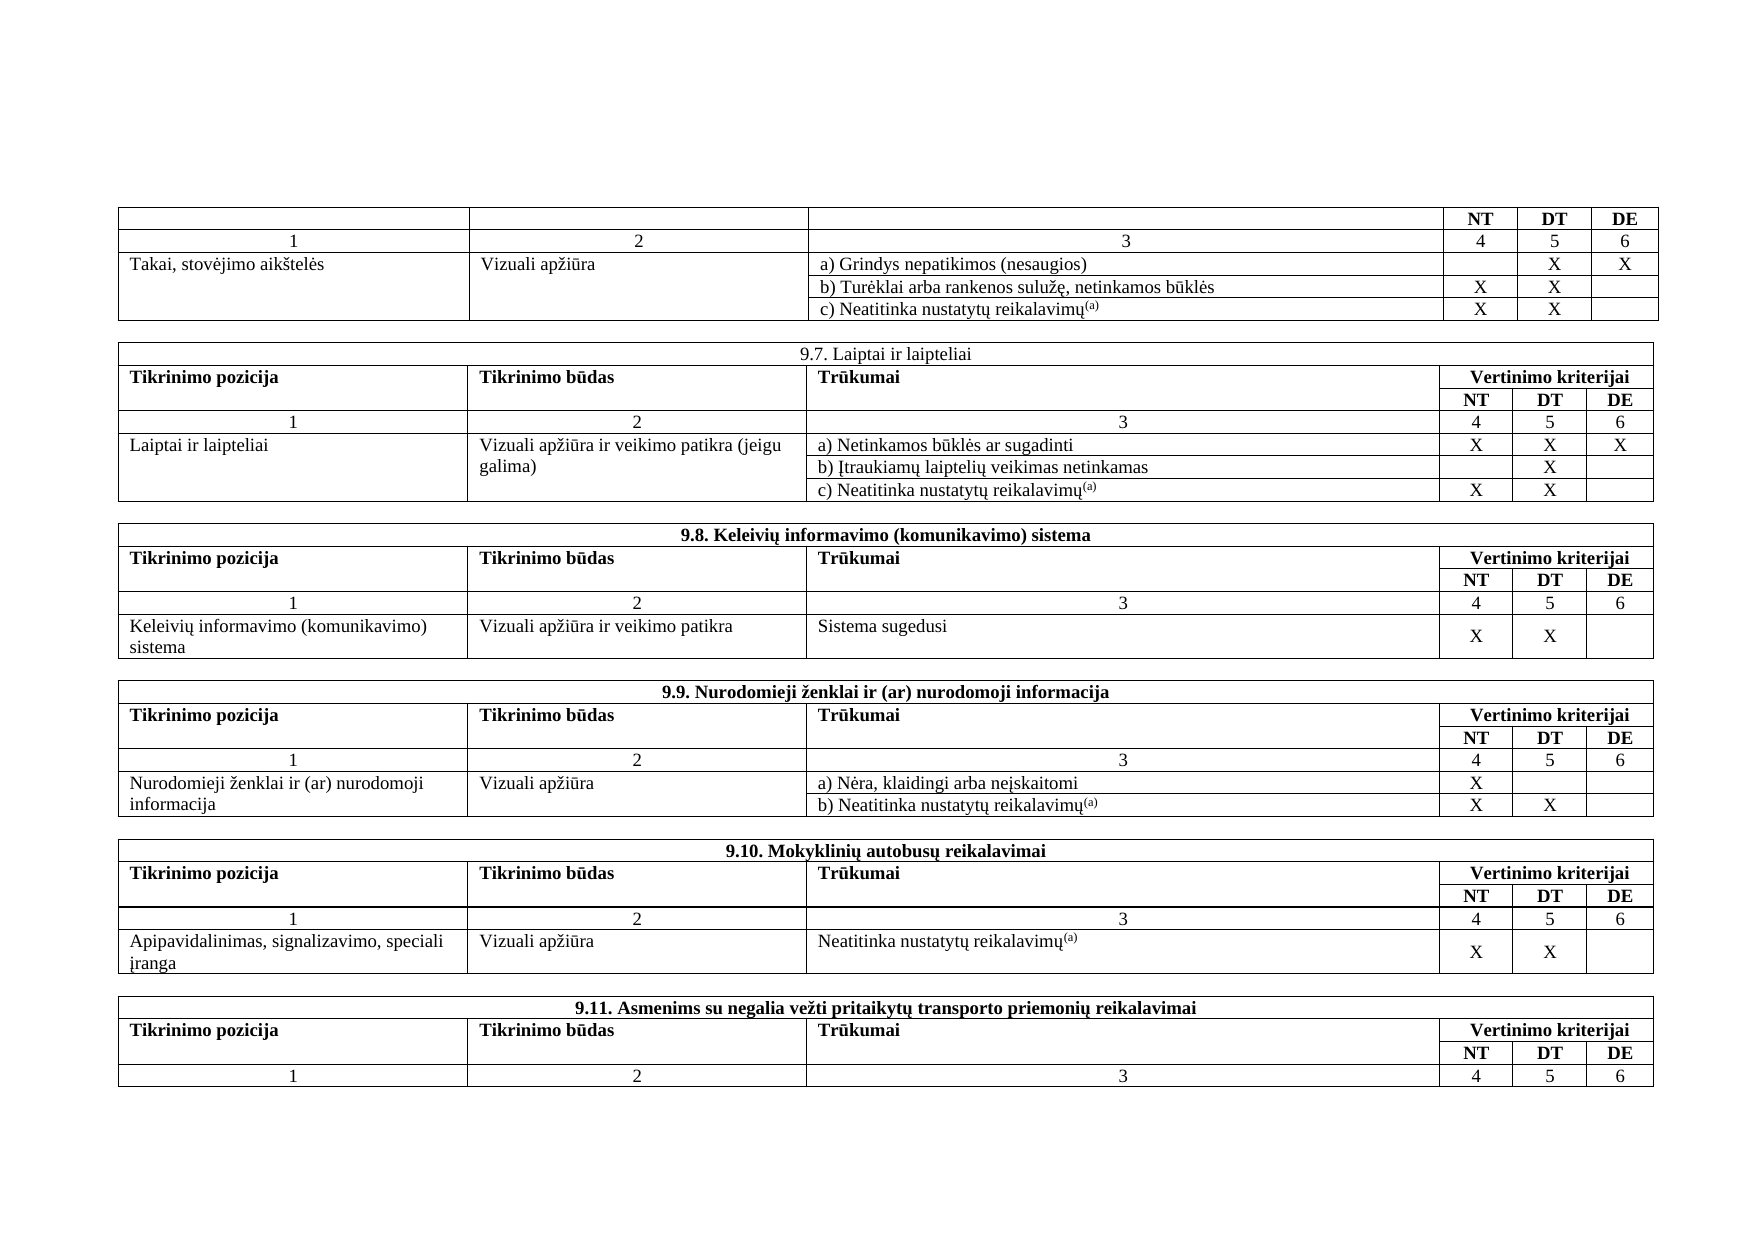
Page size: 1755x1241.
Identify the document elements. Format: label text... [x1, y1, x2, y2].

table_cell DE [1587, 727, 1653, 748]
table_cell X [1440, 930, 1512, 973]
table_cell 2 [468, 749, 806, 771]
table_cell [1513, 772, 1586, 793]
table_cell Tikrinimo būdas [468, 547, 806, 591]
table_cell DT [1513, 727, 1586, 748]
table_cell Vizuali apžiūra [468, 772, 806, 816]
table_cell [1587, 930, 1653, 973]
table_cell b) Neatitinka nustatytų reikalavimų(a) [807, 794, 1439, 816]
table_cell 5 [1518, 230, 1591, 252]
table_cell NT [1440, 885, 1512, 906]
table_cell 4 [1440, 592, 1512, 613]
table_cell DE [1592, 208, 1658, 229]
table_cell [470, 208, 808, 229]
table_cell X [1513, 456, 1586, 478]
table_cell 1 [119, 908, 467, 929]
table_cell [1587, 456, 1653, 478]
table_cell 3 [809, 230, 1443, 252]
table_cell X [1518, 253, 1591, 274]
table_header 9.9. Nurodomieji ženklai ir (ar) nurodomoji informacija [119, 681, 1653, 703]
table_cell Vizuali apžiūra [470, 253, 808, 320]
table_cell 1 [119, 592, 467, 613]
table_cell Vizuali apžiūra ir veikimo patikra [468, 615, 806, 658]
table_cell 4 [1440, 749, 1512, 771]
table_cell Trūkumai [807, 547, 1439, 591]
table_cell Vertinimo kriterijai [1440, 862, 1653, 884]
table_cell [1587, 794, 1653, 816]
table_cell X [1513, 930, 1586, 973]
table_cell Vizuali apžiūra [468, 930, 806, 973]
table_cell Tikrinimo pozicija [119, 1019, 467, 1063]
table_cell DE [1587, 389, 1653, 410]
table_cell X [1440, 434, 1512, 455]
table_cell 6 [1587, 592, 1653, 613]
table_header 9.7. Laiptai ir laipteliai [119, 343, 1653, 365]
table_cell Vizuali apžiūra ir veikimo patikra (jeigu galima) [468, 434, 806, 501]
table_cell Vertinimo kriterijai [1440, 366, 1653, 387]
table_cell 3 [807, 592, 1439, 613]
table_cell DT [1518, 208, 1591, 229]
table_cell Trūkumai [807, 366, 1439, 410]
table_cell 4 [1440, 1065, 1512, 1086]
table_cell DE [1587, 885, 1653, 906]
table_cell Tikrinimo būdas [468, 1019, 806, 1063]
table_cell Trūkumai [807, 862, 1439, 906]
table_cell Tikrinimo pozicija [119, 547, 467, 591]
table_cell 2 [468, 411, 806, 433]
table_cell 1 [119, 411, 467, 433]
table_cell X [1592, 253, 1658, 274]
table_cell 5 [1513, 908, 1586, 929]
table_cell Vertinimo kriterijai [1440, 704, 1653, 726]
table_header 9.11. Asmenims su negalia vežti pritaikytų transporto priemonių reikalavimai [119, 997, 1653, 1018]
table_cell Apipavidalinimas, signalizavimo, speciali įranga [119, 930, 467, 973]
table_cell 6 [1587, 908, 1653, 929]
table_cell Tikrinimo pozicija [119, 704, 467, 748]
table_cell NT [1444, 208, 1517, 229]
table_cell X [1518, 298, 1591, 320]
table_cell Sistema sugedusi [807, 615, 1439, 658]
table_cell DT [1513, 1042, 1586, 1063]
table_cell DT [1513, 569, 1586, 591]
table_cell 6 [1587, 411, 1653, 433]
table_cell [1444, 253, 1517, 274]
table_cell a) Grindys nepatikimos (nesaugios) [809, 253, 1443, 274]
table_cell 6 [1592, 230, 1658, 252]
table_cell Tikrinimo pozicija [119, 366, 467, 410]
table_header 9.10. Mokyklinių autobusų reikalavimai [119, 840, 1653, 861]
table_cell [1592, 276, 1658, 297]
table_cell NT [1440, 389, 1512, 410]
table_cell Tikrinimo būdas [468, 862, 806, 906]
table_cell 2 [468, 592, 806, 613]
table_cell a) Netinkamos būklės ar sugadinti [807, 434, 1439, 455]
table_cell Neatitinka nustatytų reikalavimų(a) [807, 930, 1439, 973]
table_cell 2 [468, 908, 806, 929]
table_cell Tikrinimo pozicija [119, 862, 467, 906]
table_cell DE [1587, 569, 1653, 591]
table_cell c) Neatitinka nustatytų reikalavimų(a) [807, 479, 1439, 501]
table_cell DE [1587, 1042, 1653, 1063]
table_cell Vertinimo kriterijai [1440, 547, 1653, 568]
table_cell 1 [119, 1065, 467, 1086]
table_cell 5 [1513, 592, 1586, 613]
table_cell 4 [1440, 411, 1512, 433]
table_cell a) Nėra, klaidingi arba neįskaitomi [807, 772, 1439, 793]
table_cell 4 [1440, 908, 1512, 929]
table_cell X [1513, 794, 1586, 816]
table_cell c) Neatitinka nustatytų reikalavimų(a) [809, 298, 1443, 320]
table_header 9.8. Keleivių informavimo (komunikavimo) sistema [119, 524, 1653, 546]
table_cell X [1440, 479, 1512, 501]
table_cell 6 [1587, 1065, 1653, 1086]
table_cell [1587, 772, 1653, 793]
table_cell 6 [1587, 749, 1653, 771]
table_cell 3 [807, 908, 1439, 929]
table_cell [1592, 298, 1658, 320]
table_cell 2 [468, 1065, 806, 1086]
table_cell Tikrinimo būdas [468, 704, 806, 748]
table_cell b) Įtraukiamų laiptelių veikimas netinkamas [807, 456, 1439, 478]
table_cell NT [1440, 569, 1512, 591]
table_cell X [1440, 615, 1512, 658]
table_cell Trūkumai [807, 1019, 1439, 1063]
table_cell [1587, 479, 1653, 501]
table_cell Trūkumai [807, 704, 1439, 748]
table_cell DT [1513, 389, 1586, 410]
table_cell X [1513, 479, 1586, 501]
table_cell 3 [807, 749, 1439, 771]
table_cell 1 [119, 749, 467, 771]
table_cell X [1440, 794, 1512, 816]
table_cell DT [1513, 885, 1586, 906]
table_cell 1 [119, 230, 469, 252]
table_cell 3 [807, 1065, 1439, 1086]
table_cell Tikrinimo būdas [468, 366, 806, 410]
table_cell 5 [1513, 1065, 1586, 1086]
table_cell b) Turėklai arba rankenos sulužę, netinkamos būklės [809, 276, 1443, 297]
table_cell X [1444, 298, 1517, 320]
table_cell X [1587, 434, 1653, 455]
table_cell X [1513, 615, 1586, 658]
table_cell X [1440, 772, 1512, 793]
table_cell [809, 208, 1443, 229]
table_cell [1587, 615, 1653, 658]
table_cell Laiptai ir laipteliai [119, 434, 467, 501]
table_cell 4 [1444, 230, 1517, 252]
table_cell [1440, 456, 1512, 478]
table_cell 2 [470, 230, 808, 252]
table_cell X [1444, 276, 1517, 297]
table_cell NT [1440, 1042, 1512, 1063]
table_cell [119, 208, 469, 229]
table_cell NT [1440, 727, 1512, 748]
table_cell Nurodomieji ženklai ir (ar) nurodomoji informacija [119, 772, 467, 816]
table_cell 3 [807, 411, 1439, 433]
table_cell Takai, stovėjimo aikštelės [119, 253, 469, 320]
table_cell 5 [1513, 749, 1586, 771]
table_cell X [1518, 276, 1591, 297]
table_cell 5 [1513, 411, 1586, 433]
table_cell Vertinimo kriterijai [1440, 1019, 1653, 1041]
table_cell Keleivių informavimo (komunikavimo) sistema [119, 615, 467, 658]
table_cell X [1513, 434, 1586, 455]
